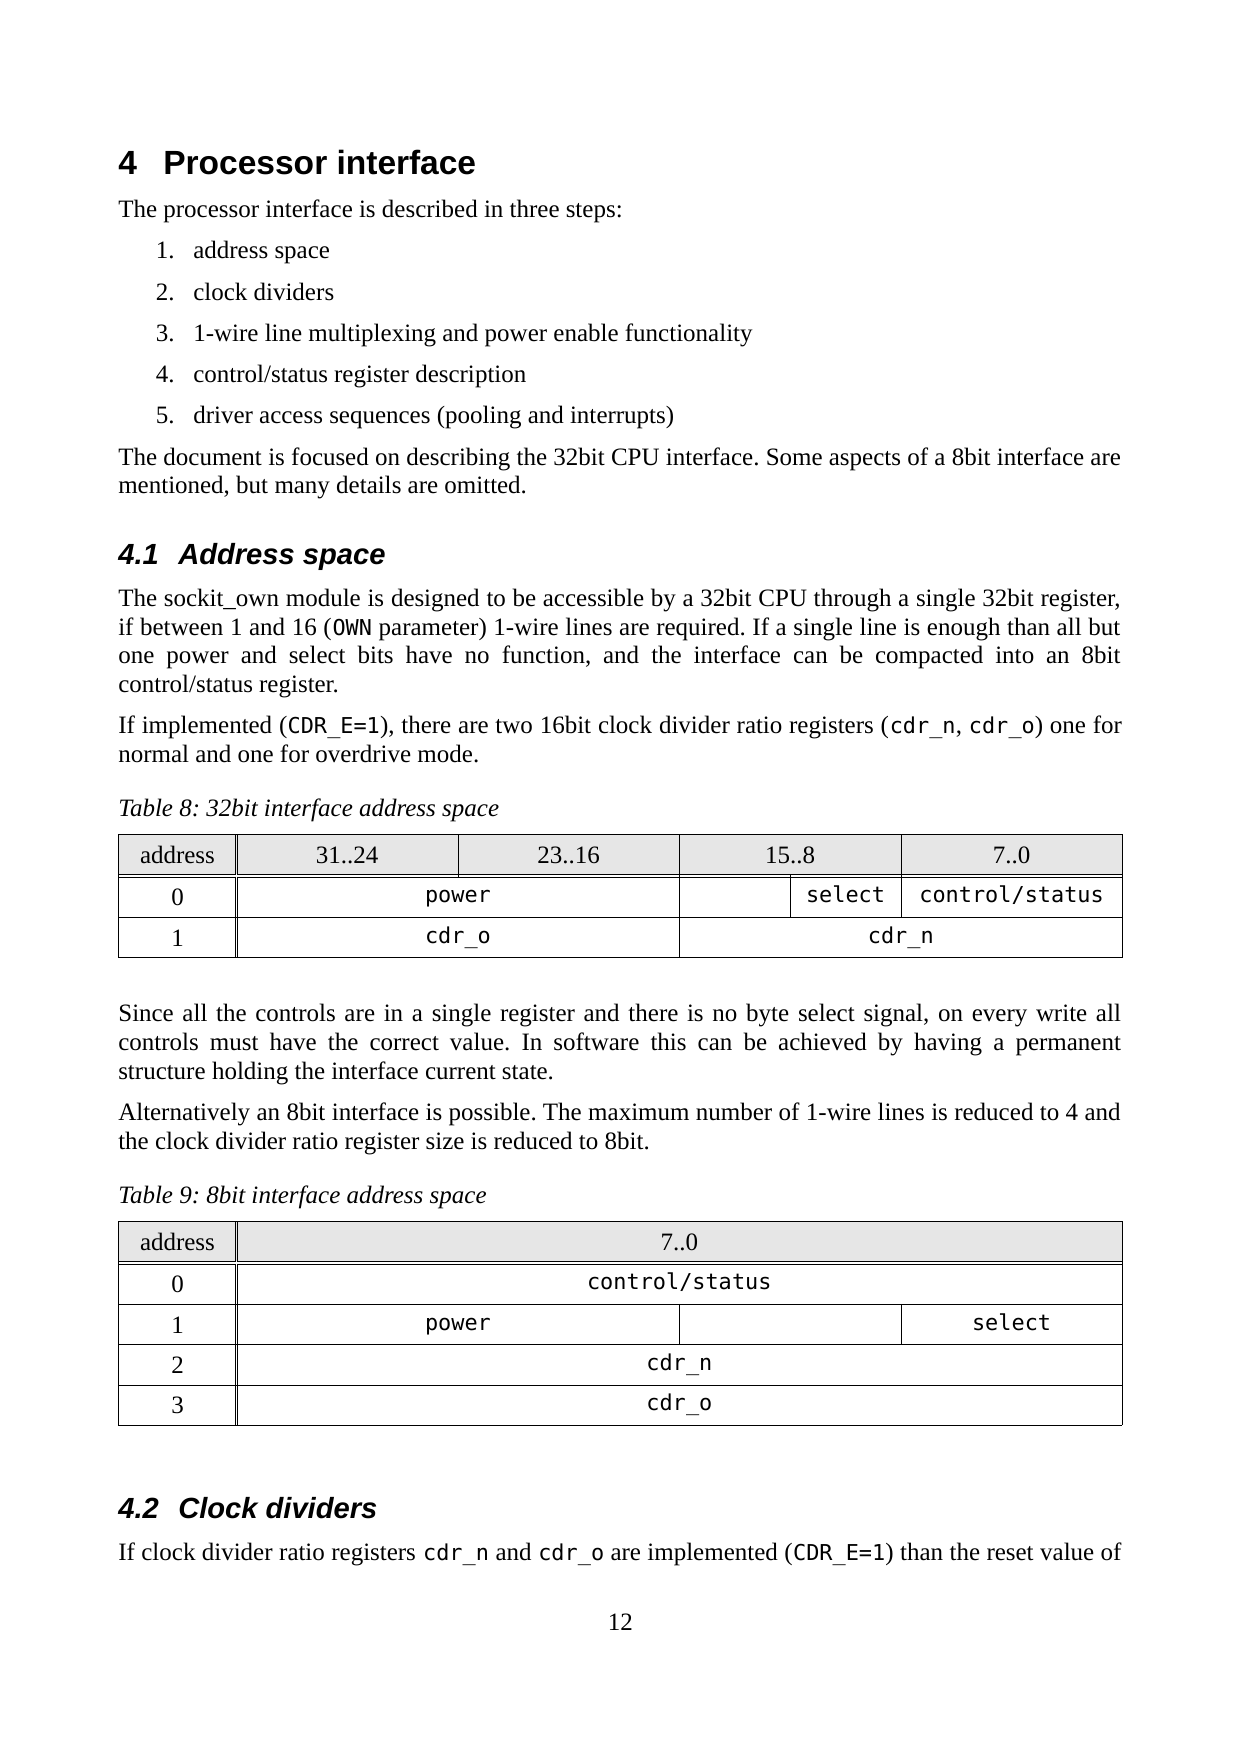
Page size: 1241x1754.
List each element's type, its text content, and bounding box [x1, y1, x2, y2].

text Table 9: 8bit interface address space [118, 1180, 1122, 1208]
text The document is focused on describing the 32bit CPU interface. Some aspects of a 8bit interface are mentioned, but many details are omitted. [118, 442, 1122, 499]
list clock dividers [156, 277, 1122, 306]
table_cell [680, 878, 790, 917]
table_cell power [238, 1305, 679, 1344]
table_header 15..8 [680, 835, 901, 874]
table_header 31..24 [238, 835, 458, 874]
table_cell select [902, 1305, 1122, 1344]
table_cell [680, 1305, 901, 1344]
table_cell 0 [119, 878, 235, 917]
table_cell cdr_n [680, 918, 1122, 957]
text Alternatively an 8bit interface is possible. The maximum number of 1-wire lines is reduced to 4 and the clock divider ratio register size is reduced to 8bit. [118, 1097, 1122, 1155]
table_header 7..0 [902, 835, 1122, 874]
table_cell select [791, 878, 901, 917]
table_cell control/status [902, 878, 1122, 917]
text The processor interface is described in three steps: [118, 194, 1122, 223]
list control/status register description [156, 359, 1122, 388]
text If implemented (CDR_E=1), there are two 16bit clock divider ratio registers (cdr_n, cdr_o) one for normal and one for overdrive mode. [118, 710, 1122, 768]
subtitle Clock dividers [118, 1491, 1122, 1525]
table_header 7..0 [238, 1222, 1122, 1261]
text Table 8: 32bit interface address space [118, 793, 1122, 822]
table_cell 3 [119, 1386, 235, 1425]
table_cell control/status [238, 1265, 1122, 1304]
subtitle Processor interface [118, 143, 1122, 182]
table_cell cdr_o [238, 918, 679, 957]
table_cell cdr_n [238, 1345, 1122, 1384]
text The sockit_own module is designed to be accessible by a 32bit CPU through a single 32bit register, if between 1 and 16 (OWN parameter) 1-wire lines are required. If a single line is enough than all but one power and select bits have no function, and the interface can be compacted into an 8bit control/status register. [118, 583, 1122, 698]
table_cell 1 [119, 1305, 235, 1344]
text Since all the controls are in a single register and there is no byte select signal, on every write all controls must have the correct value. In software this can be achieved by having a permanent structure holding the interface current state. [118, 998, 1122, 1085]
subtitle Address space [118, 537, 1122, 570]
table_header 23..16 [459, 835, 679, 874]
table_header address [119, 835, 235, 874]
table_cell cdr_o [238, 1386, 1122, 1425]
list 1-wire line multiplexing and power enable functionality [156, 318, 1122, 347]
list address space [156, 236, 1122, 264]
table_header address [119, 1222, 235, 1261]
table_cell 0 [119, 1265, 235, 1304]
table_cell 2 [119, 1345, 235, 1384]
table_cell 1 [119, 918, 235, 957]
text If clock divider ratio registers cdr_n and cdr_o are implemented (CDR_E=1) than the reset value of [118, 1537, 1122, 1566]
list driver access sequences (pooling and interrupts) [156, 401, 1122, 429]
table_cell power [238, 878, 679, 917]
